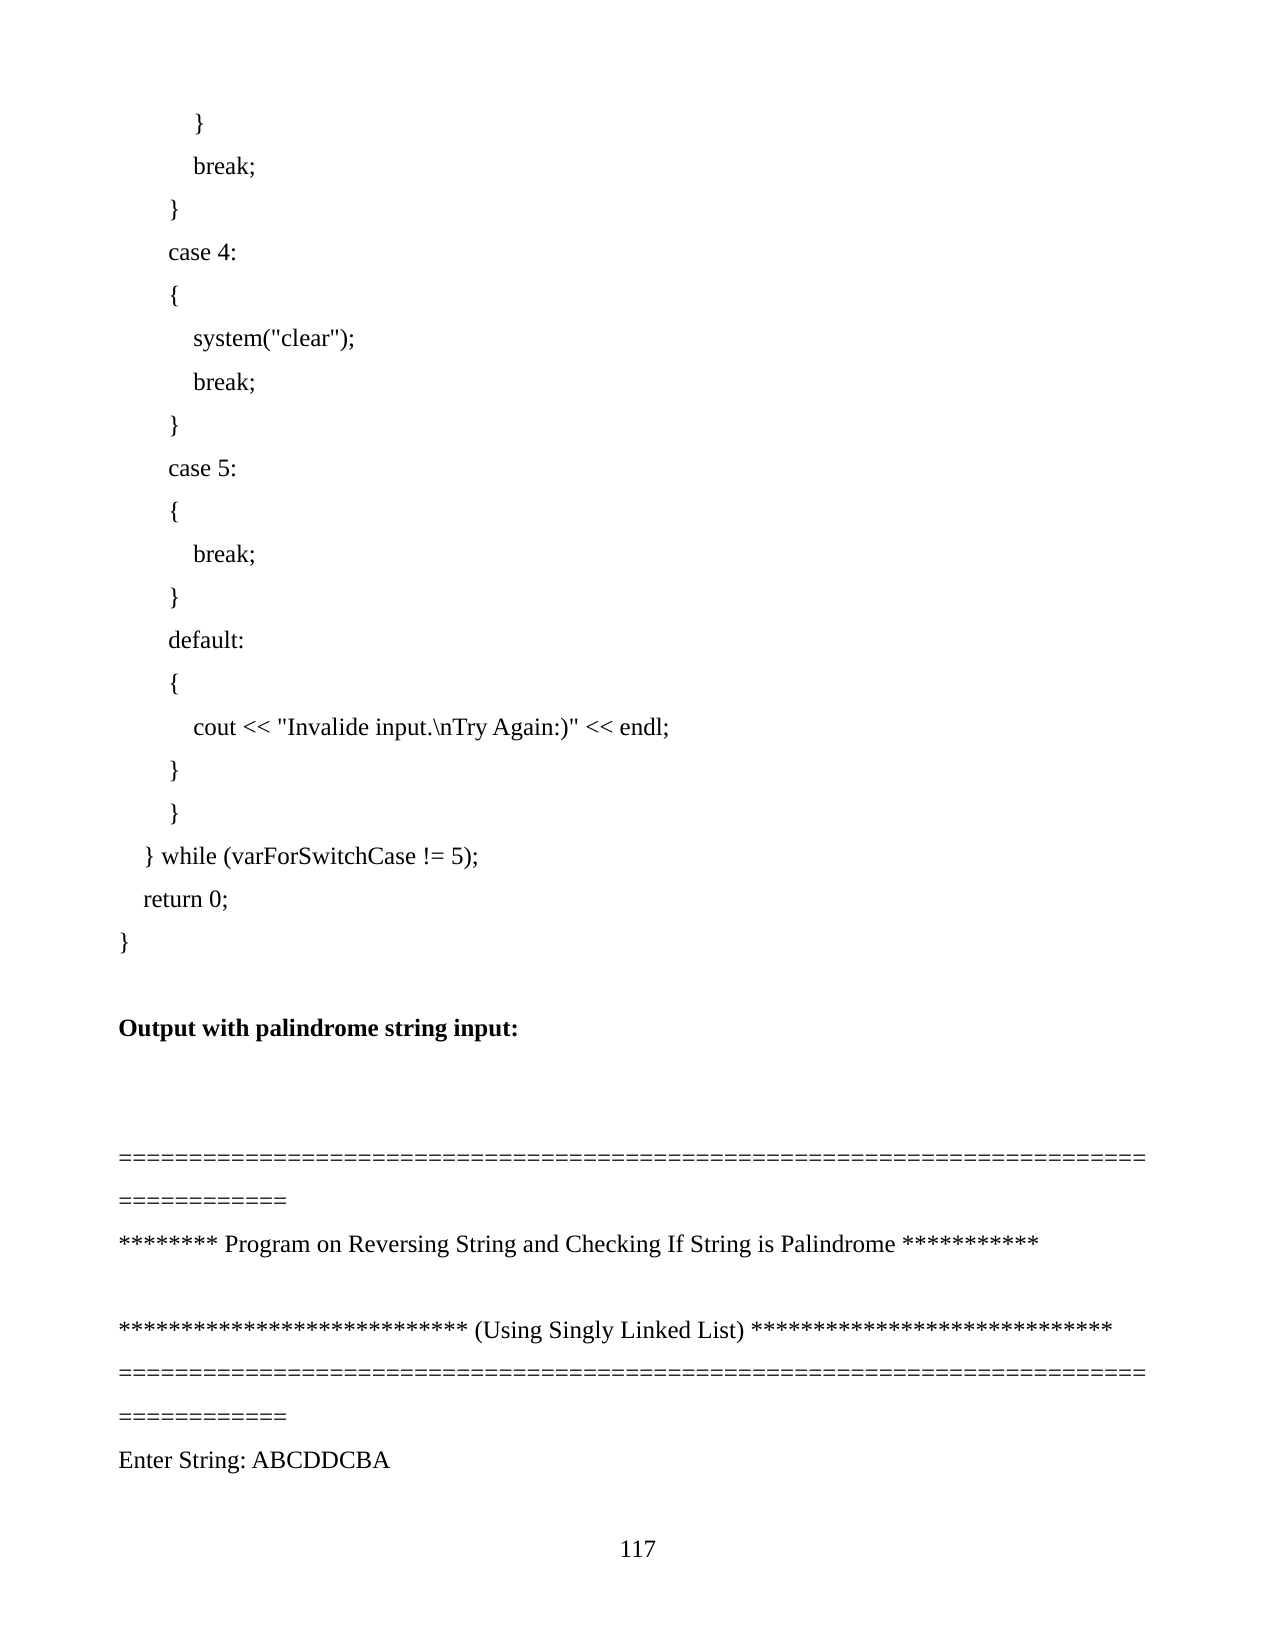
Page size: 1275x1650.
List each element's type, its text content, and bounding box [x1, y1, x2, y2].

text cout << "Invalide input.\nTry Again:)" << endl; [118, 712, 1157, 740]
text return 0; [118, 884, 1157, 913]
text } [118, 927, 1157, 956]
text Output with palindrome string input: [118, 1013, 1157, 1042]
text } [118, 755, 1157, 783]
text } while (varForSwitchCase != 5); [118, 841, 1157, 870]
text ******** Program on Reversing String and Checking If String is Palindrome *********** [118, 1229, 1157, 1258]
text } [118, 410, 1157, 438]
text ===================================================================================== [118, 1143, 1157, 1215]
text } [118, 194, 1157, 223]
text break; [118, 151, 1157, 180]
text break; [118, 539, 1157, 568]
text } [118, 108, 1157, 137]
text case 4: [118, 237, 1157, 266]
text system("clear"); [118, 323, 1157, 352]
text break; [118, 367, 1157, 395]
text { [118, 496, 1157, 525]
text { [118, 668, 1157, 697]
text } [118, 582, 1157, 611]
text { [118, 280, 1157, 309]
text ===================================================================================== [118, 1358, 1157, 1430]
text } [118, 798, 1157, 827]
text case 5: [118, 453, 1157, 482]
text default: [118, 625, 1157, 654]
text Enter String: ABCDDCBA [118, 1445, 1157, 1473]
text **************************** (Using Singly Linked List) ***************************** [118, 1315, 1157, 1344]
